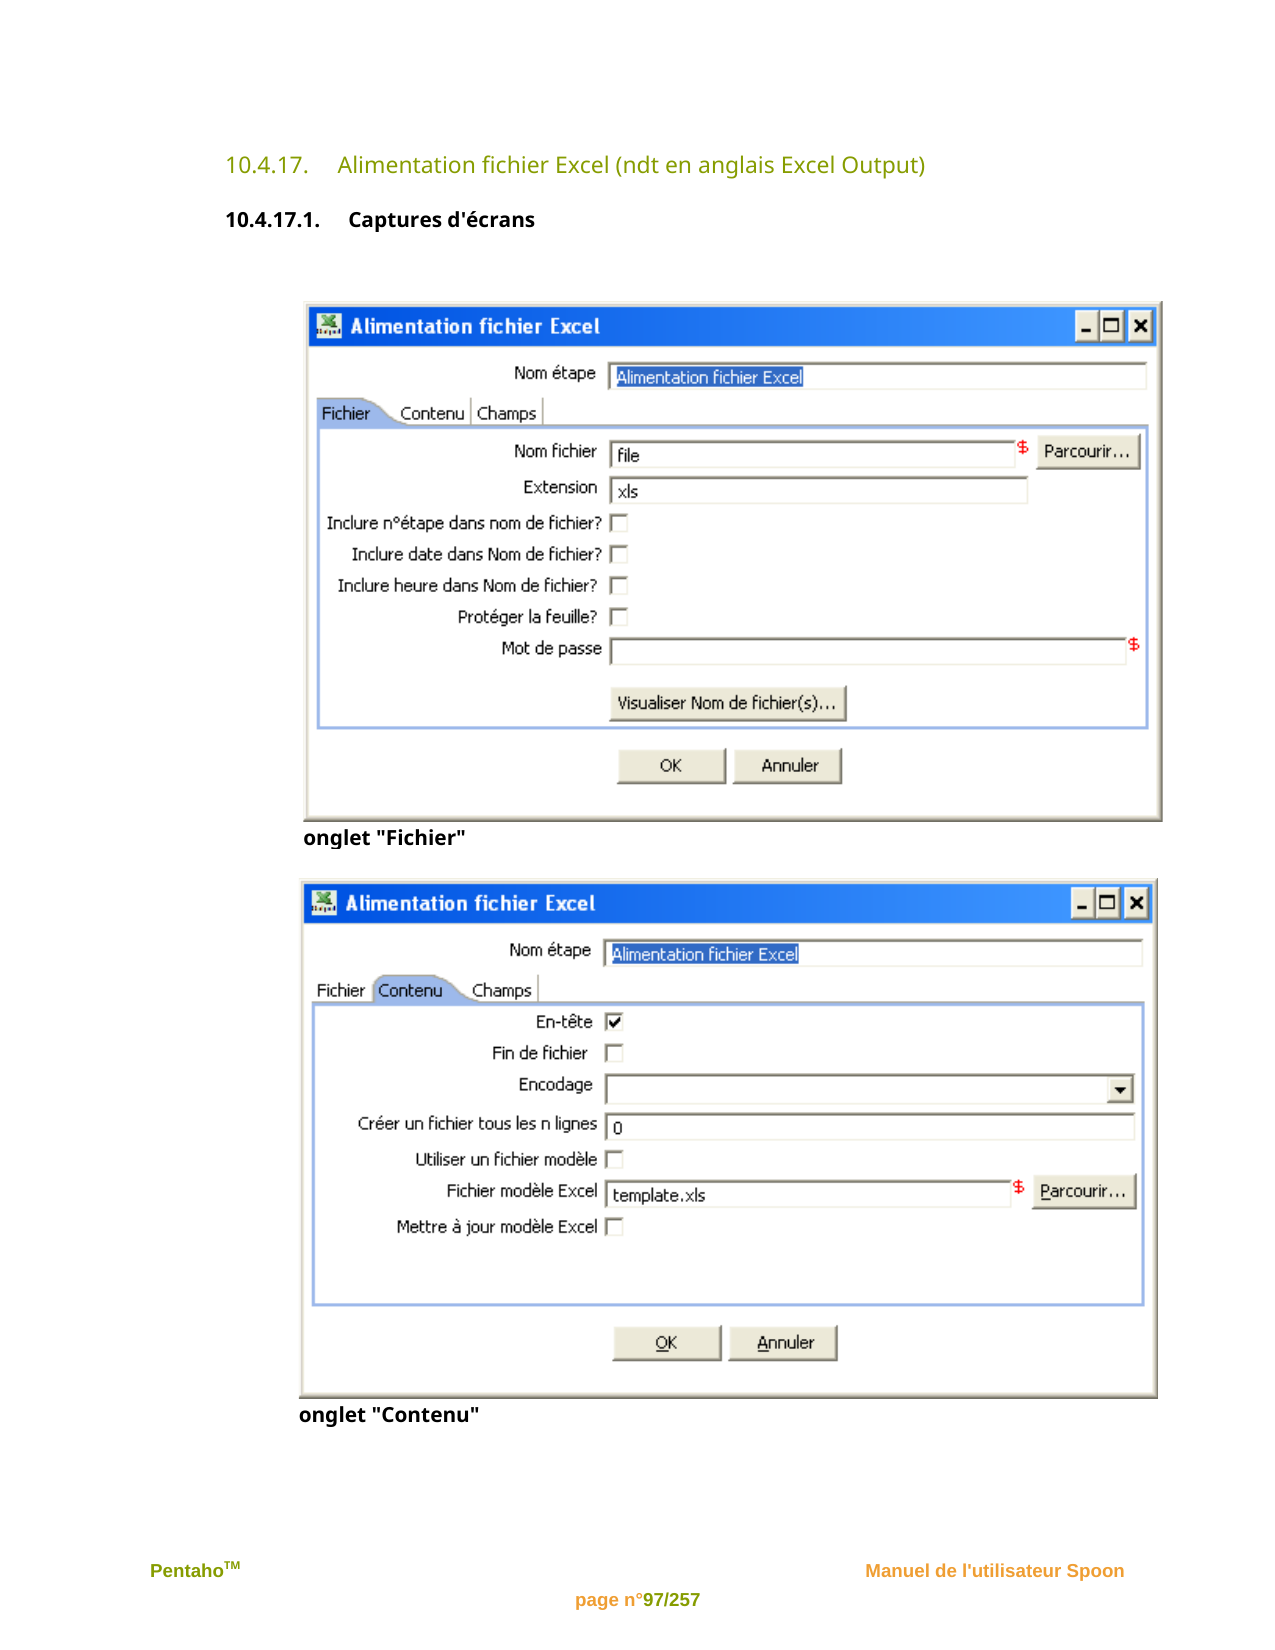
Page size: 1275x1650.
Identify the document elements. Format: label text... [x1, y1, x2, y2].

picture [303, 301, 1163, 822]
subtitle Captures d'écrans [225, 204, 1125, 233]
subtitle Alimentation fichier Excel (ndt en anglais Excel Output) [225, 150, 1125, 179]
text onglet "Fichier" [303, 822, 1087, 851]
picture [298, 878, 1158, 1399]
text onglet "Contenu" [298, 1399, 1083, 1428]
